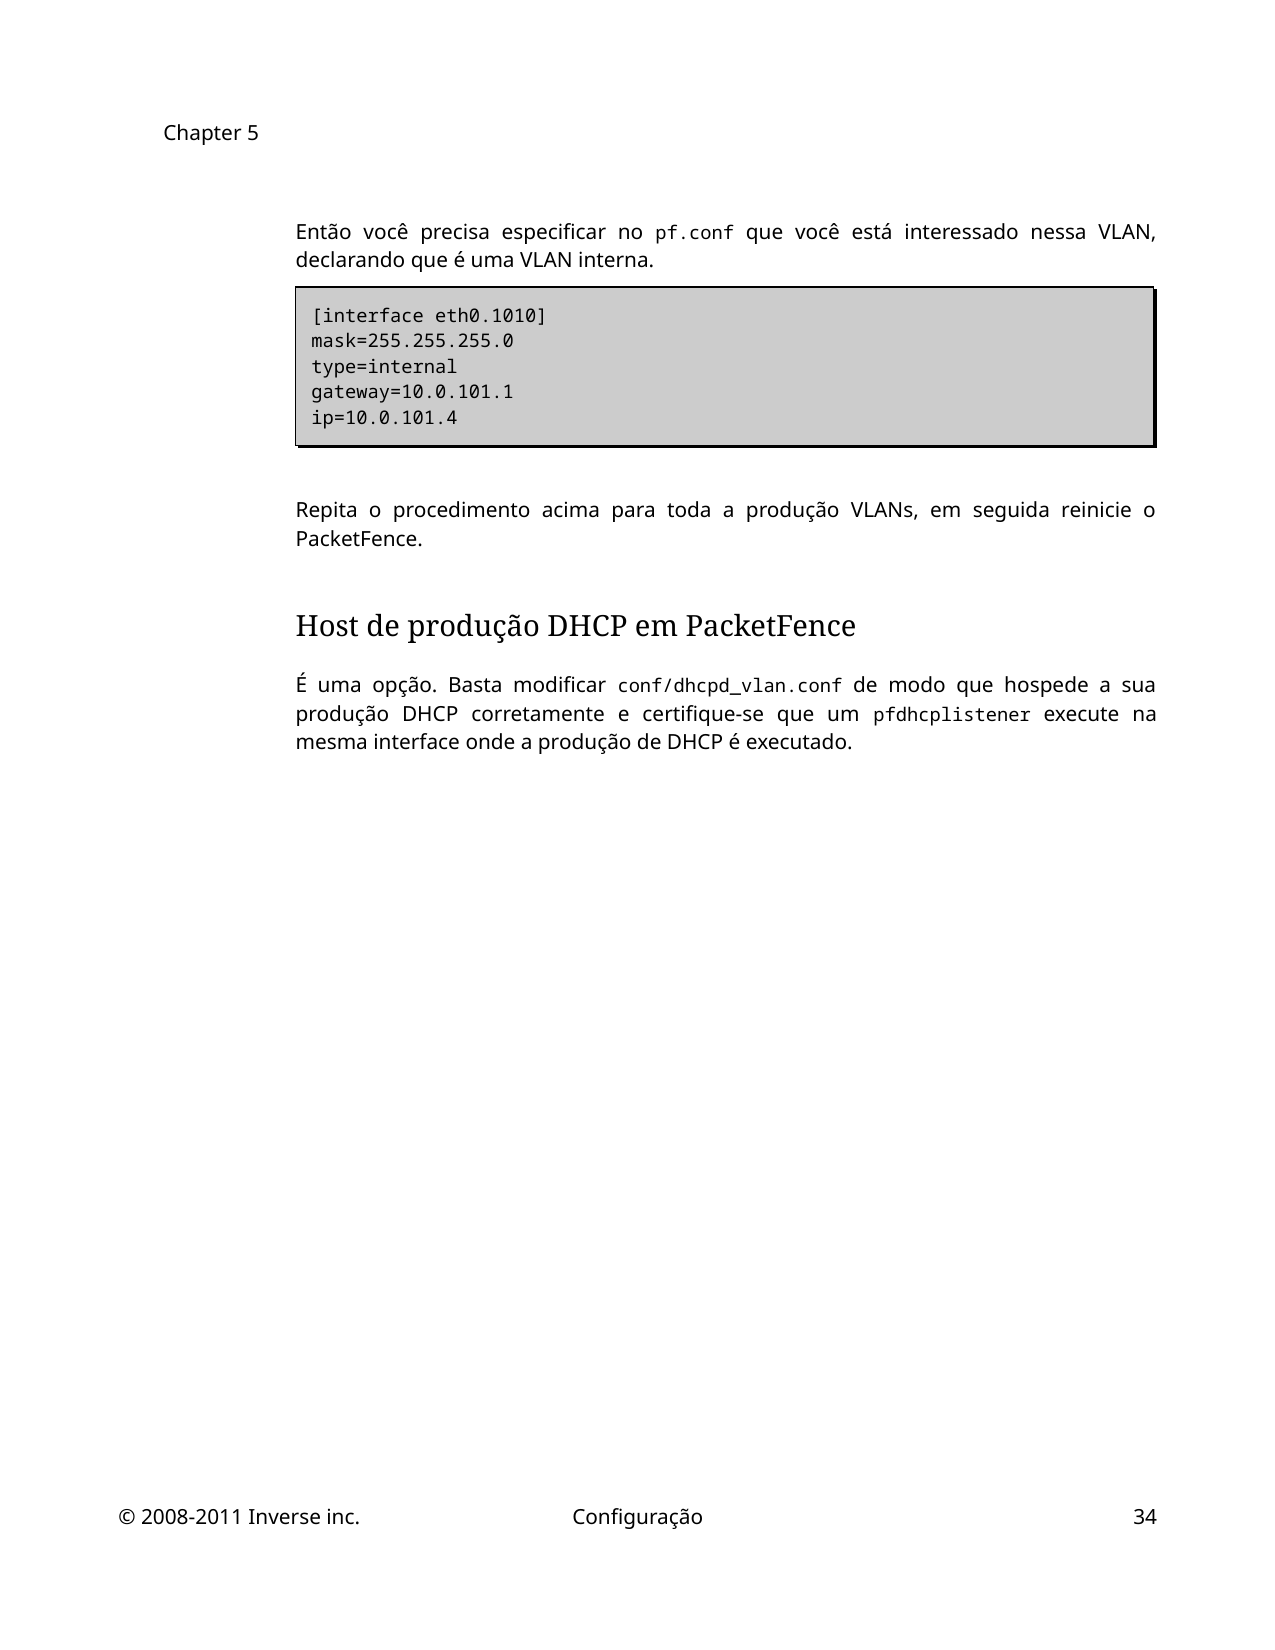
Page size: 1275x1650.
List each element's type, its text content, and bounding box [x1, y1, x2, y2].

text Então você precisa especificar no pf.conf que você está interessado nessa VLAN, declarando que é uma VLAN interna. [295, 217, 1157, 274]
text É uma opção. Basta modificar conf/dhcpd_vlan.conf de modo que hospede a sua produção DHCP corretamente e certifique-se que um pfdhcplistener execute na mesma interface onde a produção de DHCP é executado. [295, 670, 1157, 756]
text Repita o procedimento acima para toda a produção VLANs, em seguida reinicie o PacketFence. [295, 495, 1157, 552]
subtitle Host de produção DHCP em PacketFence [295, 606, 1157, 645]
text [interface eth0.1010] mask=255.255.255.0 type=internal gateway=10.0.101.1 ip=10.0.101.4 [296, 288, 1153, 445]
